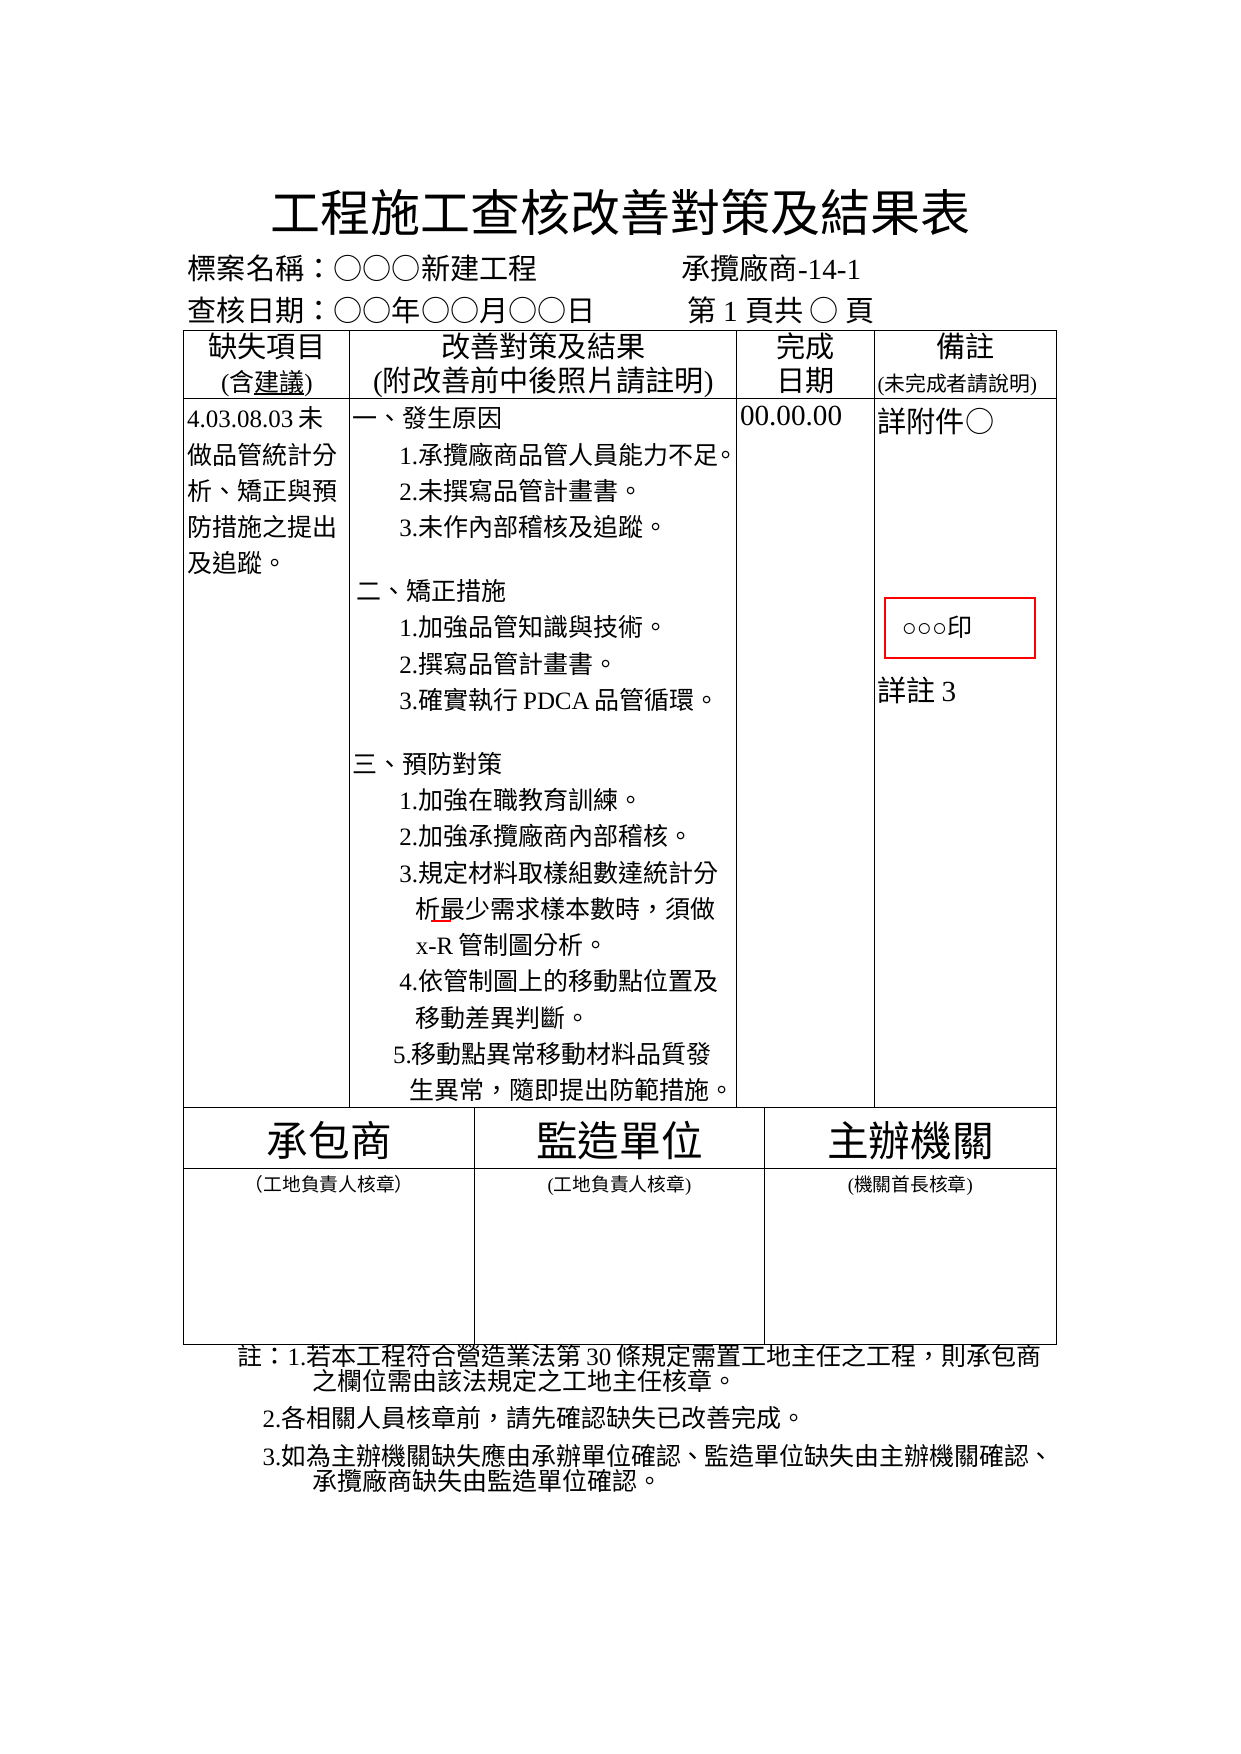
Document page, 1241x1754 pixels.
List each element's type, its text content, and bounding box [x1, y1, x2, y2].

table_cell 監造單位 [475, 1108, 764, 1168]
table_header 完成 日期 [737, 331, 874, 398]
table_cell （工地負責人核章） [184, 1169, 474, 1344]
table_cell 4.03.08.03未做品管統計分析、矯正與預防措施之提出及追蹤。 [184, 399, 349, 1107]
table_cell 承包商 [184, 1108, 474, 1168]
text 標案名稱：○○○新建工程 承攬廠商-14-1 [187, 246, 1053, 288]
text 3.如為主辦機關缺失應由承辦單位確認、監造單位缺失由主辦機關確認、承攬廠商缺失由監造單位確認。 [237, 1445, 1053, 1495]
table_cell 主辦機關 [765, 1108, 1056, 1168]
table_cell 00.00.00 [737, 399, 874, 1107]
table_cell 詳附件○ 詳註3 [875, 399, 1056, 1107]
text 2.各相關人員核章前，請先確認缺失已改善完成。 [237, 1407, 1053, 1432]
table_cell (機關首長核章) [765, 1169, 1056, 1344]
table_cell 一、發生原因 1.承攬廠商品管人員能力不足。 2.未撰寫品管計畫書。 3.未作內部稽核及追蹤。 二、矯正措施 1.加強品管知識與技術。 2.撰寫品管計畫書。 3.確實執行PDCA品管循環。 三、預防對策 1.加強在職教育訓練。 2.加強承攬廠商內部稽核。 3.規定材料取樣組數達統計分析最少需求樣本數時，須做x-R管制圖分析。 4.依管制圖上的移動點位置及移動差異判斷。 5.移動點異常移動材料品質發生異常，隨即提出防範措施。 [350, 399, 736, 1107]
table_header 備註 (未完成者請說明) [875, 331, 1056, 398]
text 註：1.若本工程符合營造業法第30條規定需置工地主任之工程，則承包商之欄位需由該法規定之工地主任核章。 [237, 1345, 1053, 1395]
text 工程施工查核改善對策及結果表 [187, 173, 1053, 246]
text 查核日期：○○年○○月○○日 第 1 頁共 ○ 頁 [187, 288, 1053, 330]
table_header 改善對策及結果 (附改善前中後照片請註明) [350, 331, 736, 398]
table_header 缺失項目 (含建議) [184, 331, 349, 398]
table_cell (工地負責人核章) [475, 1169, 764, 1344]
